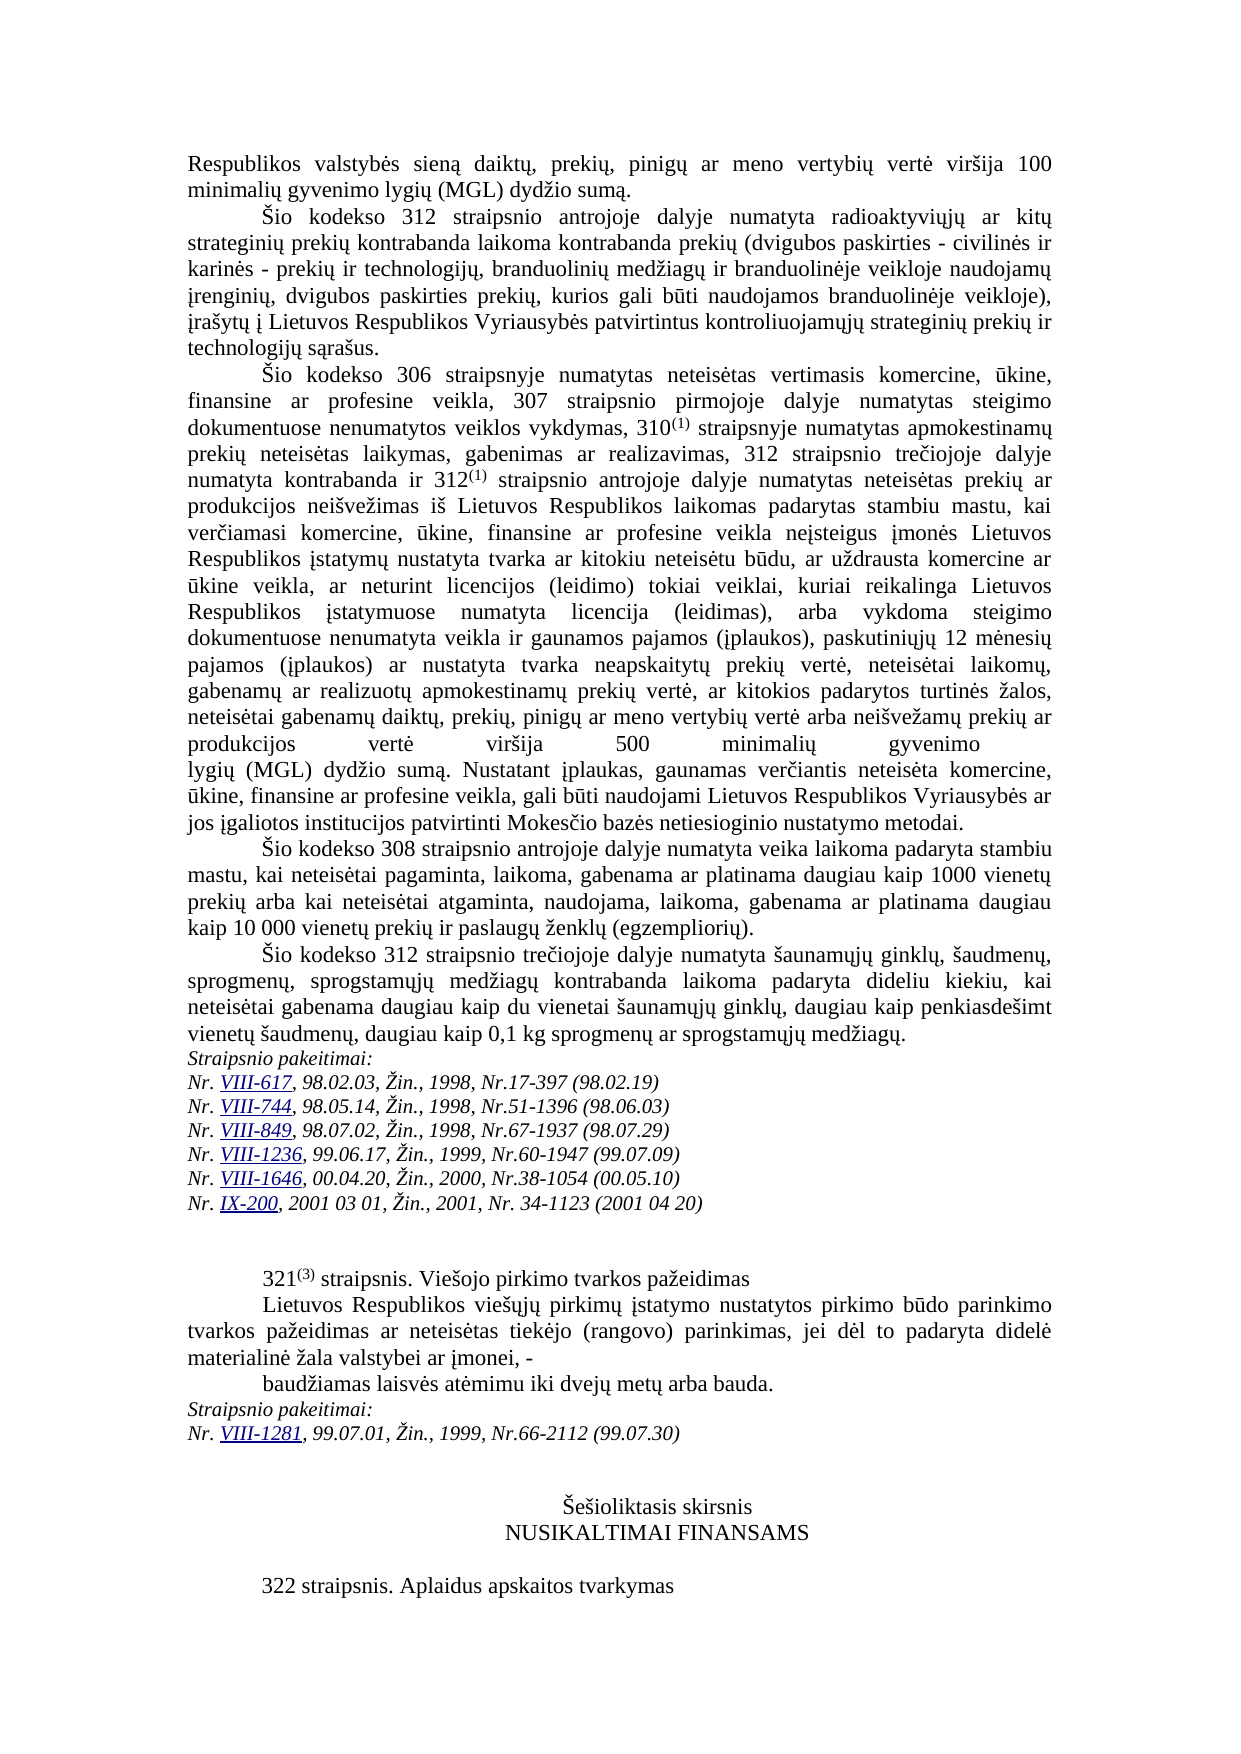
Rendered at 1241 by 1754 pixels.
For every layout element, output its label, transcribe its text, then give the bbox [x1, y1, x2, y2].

text Nr. VIII-1646, 00.04.20, Žin., 2000, Nr.38-1054 (00.05.10) [187, 1166, 1053, 1190]
text Nr. IX-200, 2001 03 01, Žin., 2001, Nr. 34-1123 (2001 04 20) [187, 1190, 1053, 1214]
text Respublikos valstybės sieną daiktų, prekių, pinigų ar meno vertybių vertė viršija 100 minimalių gyvenimo lygių (MGL) dydžio sumą. [187, 150, 1053, 203]
text Nr. VIII-617, 98.02.03, Žin., 1998, Nr.17-397 (98.02.19) [187, 1070, 1053, 1094]
text Nr. VIII-744, 98.05.14, Žin., 1998, Nr.51-1396 (98.06.03) [187, 1094, 1053, 1118]
text Nr. VIII-1281, 99.07.01, Žin., 1999, Nr.66-2112 (99.07.30) [187, 1421, 1053, 1445]
text Šio kodekso 312 straipsnio antrojoje dalyje numatyta radioaktyviųjų ar kitų strateginių prekių kontrabanda laikoma kontrabanda prekių (dvigubos paskirties - civilinės ir karinės - prekių ir technologijų, branduolinių medžiagų ir branduolinėje veikloje naudojamų įrenginių, dvigubos paskirties prekių, kurios gali būti naudojamos branduolinėje veikloje), įrašytų į Lietuvos Respublikos Vyriausybės patvirtintus kontroliuojamųjų strateginių prekių ir technologijų sąrašus. [187, 203, 1053, 361]
text Straipsnio pakeitimai: [187, 1397, 1053, 1421]
text Šio kodekso 312 straipsnio trečiojoje dalyje numatyta šaunamųjų ginklų, šaudmenų, sprogmenų, sprogstamųjų medžiagų kontrabanda laikoma padaryta dideliu kiekiu, kai neteisėtai gabenama daugiau kaip du vienetai šaunamųjų ginklų, daugiau kaip penkiasdešimt vienetų šaudmenų, daugiau kaip 0,1 kg sprogmenų ar sprogstamųjų medžiagų. [187, 941, 1053, 1046]
text NUSIKALTIMAI FINANSAMS [187, 1519, 1053, 1546]
text Šio kodekso 308 straipsnio antrojoje dalyje numatyta veika laikoma padaryta stambiu mastu, kai neteisėtai pagaminta, laikoma, gabenama ar platinama daugiau kaip 1000 vienetų prekių arba kai neteisėtai atgaminta, naudojama, laikoma, gabenama ar platinama daugiau kaip 10 000 vienetų prekių ir paslaugų ženklų (egzempliorių). [187, 835, 1053, 941]
text baudžiamas laisvės atėmimu iki dvejų metų arba bauda. [187, 1370, 1053, 1397]
text Lietuvos Respublikos viešųjų pirkimų įstatymo nustatytos pirkimo būdo parinkimo tvarkos pažeidimas ar neteisėtas tiekėjo (rangovo) parinkimas, jei dėl to padaryta didelė materialinė žala valstybei ar įmonei, - [187, 1291, 1053, 1370]
text Nr. VIII-849, 98.07.02, Žin., 1998, Nr.67-1937 (98.07.29) [187, 1118, 1053, 1142]
text Šešioliktasis skirsnis [187, 1493, 1053, 1519]
text 321(3) straipsnis. Viešojo pirkimo tvarkos pažeidimas [187, 1265, 1053, 1291]
text Šio kodekso 306 straipsnyje numatytas neteisėtas vertimasis komercine, ūkine, finansine ar profesine veikla, 307 straipsnio pirmojoje dalyje numatytas steigimo dokumentuose nenumatytos veiklos vykdymas, 310(1) straipsnyje numatytas apmokestinamų prekių neteisėtas laikymas, gabenimas ar realizavimas, 312 straipsnio trečiojoje dalyje numatyta kontrabanda ir 312(1) straipsnio antrojoje dalyje numatytas neteisėtas prekių ar produkcijos neišvežimas iš Lietuvos Respublikos laikomas padarytas stambiu mastu, kai verčiamasi komercine, ūkine, finansine ar profesine veikla neįsteigus įmonės Lietuvos Respublikos įstatymų nustatyta tvarka ar kitokiu neteisėtu būdu, ar uždrausta komercine ar ūkine veikla, ar neturint licencijos (leidimo) tokiai veiklai, kuriai reikalinga Lietuvos Respublikos įstatymuose numatyta licencija (leidimas), arba vykdoma steigimo dokumentuose nenumatyta veikla ir gaunamos pajamos (įplaukos), paskutiniųjų 12 mėnesių pajamos (įplaukos) ar nustatyta tvarka neapskaitytų prekių vertė, neteisėtai laikomų, gabenamų ar realizuotų apmokestinamų prekių vertė, ar kitokios padarytos turtinės žalos, neteisėtai gabenamų daiktų, prekių, pinigų ar meno vertybių vertė arba neišvežamų prekių ar produkcijos vertė viršija 500 minimalių gyvenimo lygių (MGL) dydžio sumą. Nustatant įplaukas, gaunamas verčiantis neteisėta komercine, ūkine, finansine ar profesine veikla, gali būti naudojami Lietuvos Respublikos Vyriausybės ar jos įgaliotos institucijos patvirtinti Mokesčio bazės netiesioginio nustatymo metodai. [187, 361, 1053, 835]
text Straipsnio pakeitimai: [187, 1046, 1053, 1070]
text 322 straipsnis. Aplaidus apskaitos tvarkymas [205, 1572, 1053, 1598]
text Nr. VIII-1236, 99.06.17, Žin., 1999, Nr.60-1947 (99.07.09) [187, 1142, 1053, 1166]
